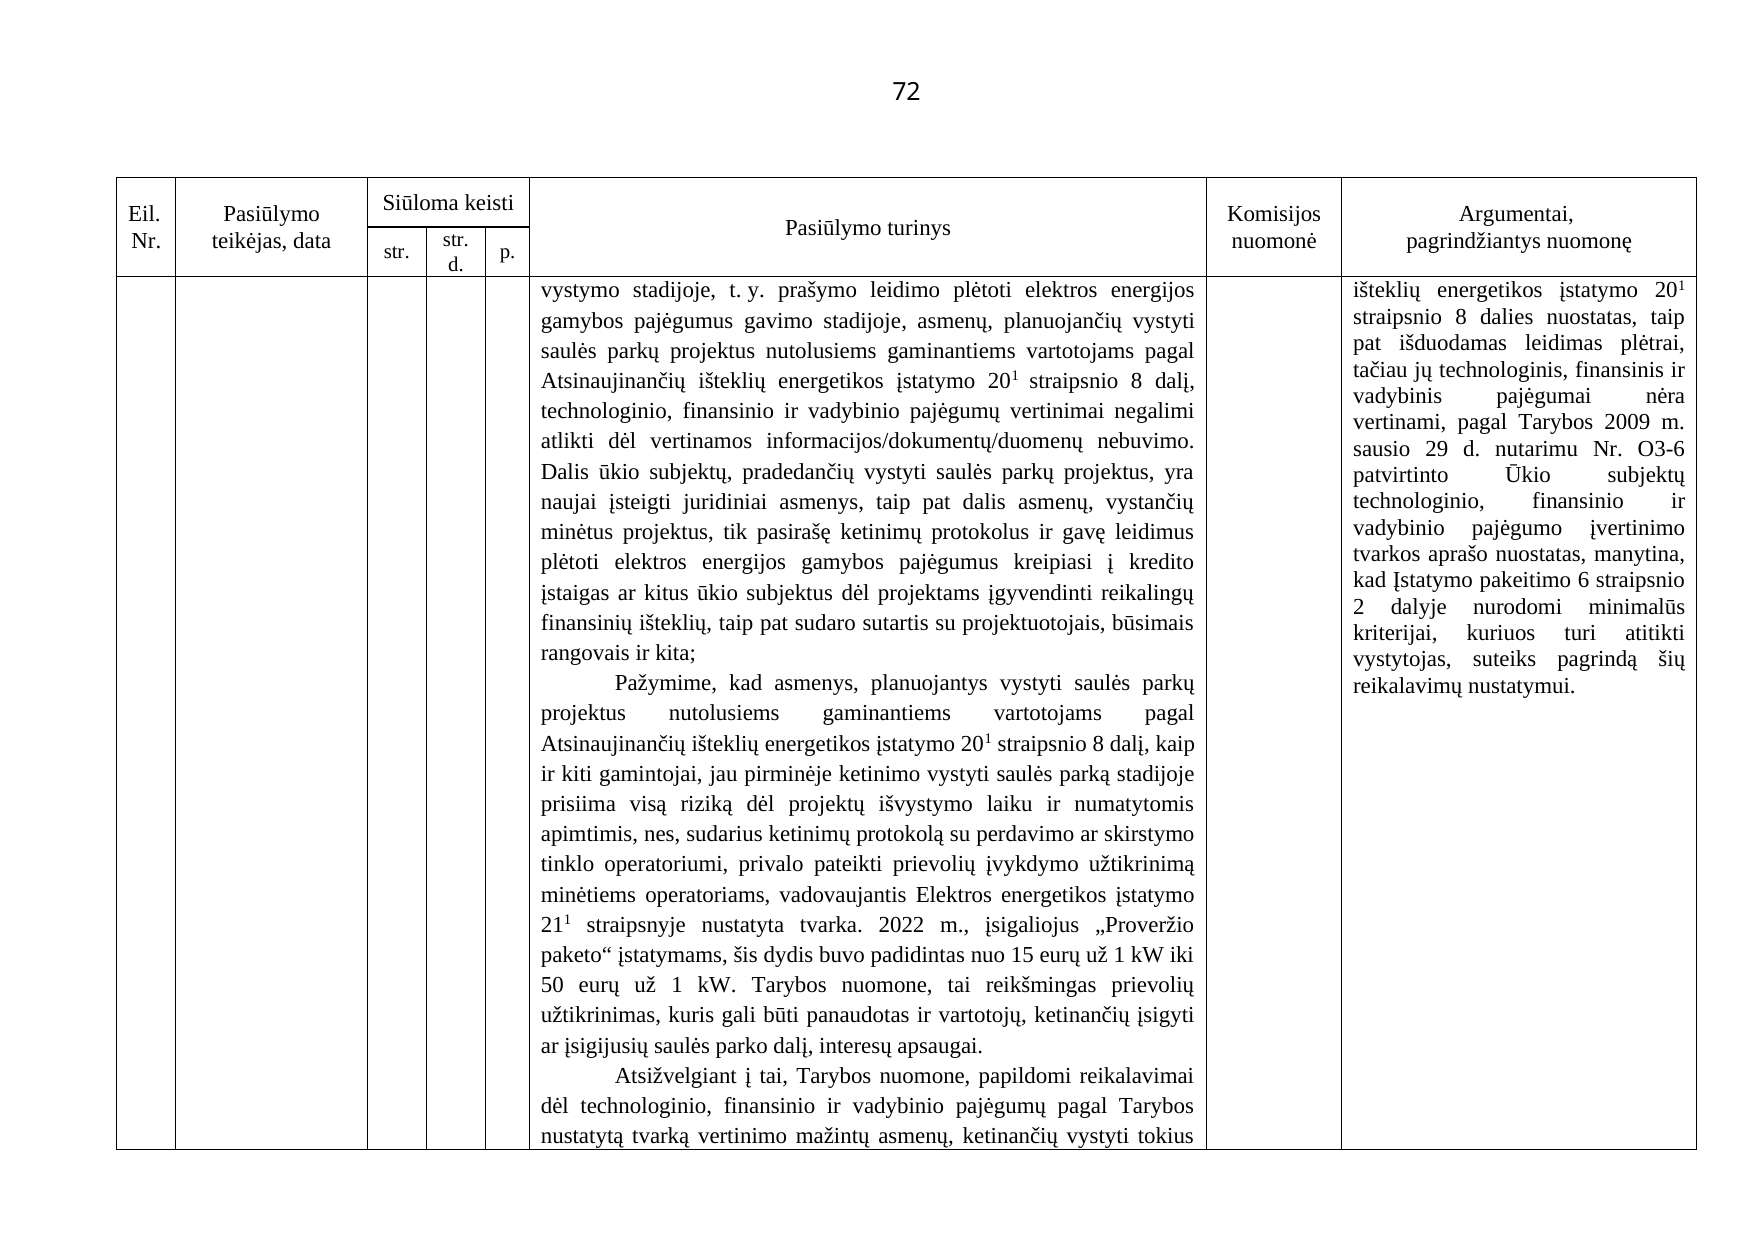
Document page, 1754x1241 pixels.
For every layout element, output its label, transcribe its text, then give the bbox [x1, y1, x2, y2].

table_cell [117, 277, 175, 1149]
table_cell [368, 277, 426, 1149]
table_cell [427, 277, 485, 1149]
table_cell str. d. [427, 228, 485, 276]
table_cell išteklių energetikos įstatymo 201 straipsnio 8 dalies nuostatas, taip pat išduodamas leidimas plėtrai, tačiau jų technologinis, finansinis ir vadybinis pajėgumai nėra vertinami, pagal Tarybos 2009 m. sausio 29 d. nutarimu Nr. O3-6 patvirtinto Ūkio subjektų technologinio, finansinio ir vadybinio pajėgumo įvertinimo tvarkos aprašo nuostatas, manytina, kad Įstatymo pakeitimo 6 straipsnio 2 dalyje nurodomi minimalūs kriterijai, kuriuos turi atitikti vystytojas, suteiks pagrindą šių reikalavimų nustatymui. [1342, 277, 1696, 1149]
table_header Siūloma keisti [368, 178, 529, 226]
table_cell p. [486, 228, 529, 276]
table_cell [176, 277, 367, 1149]
table_cell str. [368, 228, 426, 276]
table_cell [486, 277, 529, 1149]
table_header Eil. Nr. [117, 178, 175, 276]
table_header Komisijos nuomonė [1207, 178, 1341, 276]
table_cell [1207, 277, 1341, 1149]
table_cell vystymo stadijoje, t. y. prašymo leidimo plėtoti elektros energijos gamybos pajėgumus gavimo stadijoje, asmenų, planuojančių vystyti saulės parkų projektus nutolusiems gaminantiems vartotojams pagal Atsinaujinančių išteklių energetikos įstatymo 201 straipsnio 8 dalį, technologinio, finansinio ir vadybinio pajėgumų vertinimai negalimi atlikti dėl vertinamos informacijos/dokumentų/duomenų nebuvimo. Dalis ūkio subjektų, pradedančių vystyti saulės parkų projektus, yra naujai įsteigti juridiniai asmenys, taip pat dalis asmenų, vystančių minėtus projektus, tik pasirašę ketinimų protokolus ir gavę leidimus plėtoti elektros energijos gamybos pajėgumus kreipiasi į kredito įstaigas ar kitus ūkio subjektus dėl projektams įgyvendinti reikalingų finansinių išteklių, taip pat sudaro sutartis su projektuotojais, būsimais rangovais ir kita; Pažymime, kad asmenys, planuojantys vystyti saulės parkų projektus nutolusiems gaminantiems vartotojams pagal Atsinaujinančių išteklių energetikos įstatymo 201 straipsnio 8 dalį, kaip ir kiti gamintojai, jau pirminėje ketinimo vystyti saulės parką stadijoje prisiima visą riziką dėl projektų išvystymo laiku ir numatytomis apimtimis, nes, sudarius ketinimų protokolą su perdavimo ar skirstymo tinklo operatoriumi, privalo pateikti prievolių įvykdymo užtikrinimą minėtiems operatoriams, vadovaujantis Elektros energetikos įstatymo 211 straipsnyje nustatyta tvarka. 2022 m., įsigaliojus „Proveržio paketo“ įstatymams, šis dydis buvo padidintas nuo 15 eurų už 1 kW iki 50 eurų už 1 kW. Tarybos nuomone, tai reikšmingas prievolių užtikrinimas, kuris gali būti panaudotas ir vartotojų, ketinančių įsigyti ar įsigijusių saulės parko dalį, interesų apsaugai. Atsižvelgiant į tai, Tarybos nuomone, papildomi reikalavimai dėl technologinio, finansinio ir vadybinio pajėgumų pagal Tarybos nustatytą tvarką vertinimo mažintų asmenų, ketinančių vystyti tokius [530, 277, 1206, 1149]
table_header Argumentai, pagrindžiantys nuomonę [1342, 178, 1696, 276]
table_header Pasiūlymo turinys [530, 178, 1206, 276]
table_header Pasiūlymo teikėjas, data [176, 178, 367, 276]
